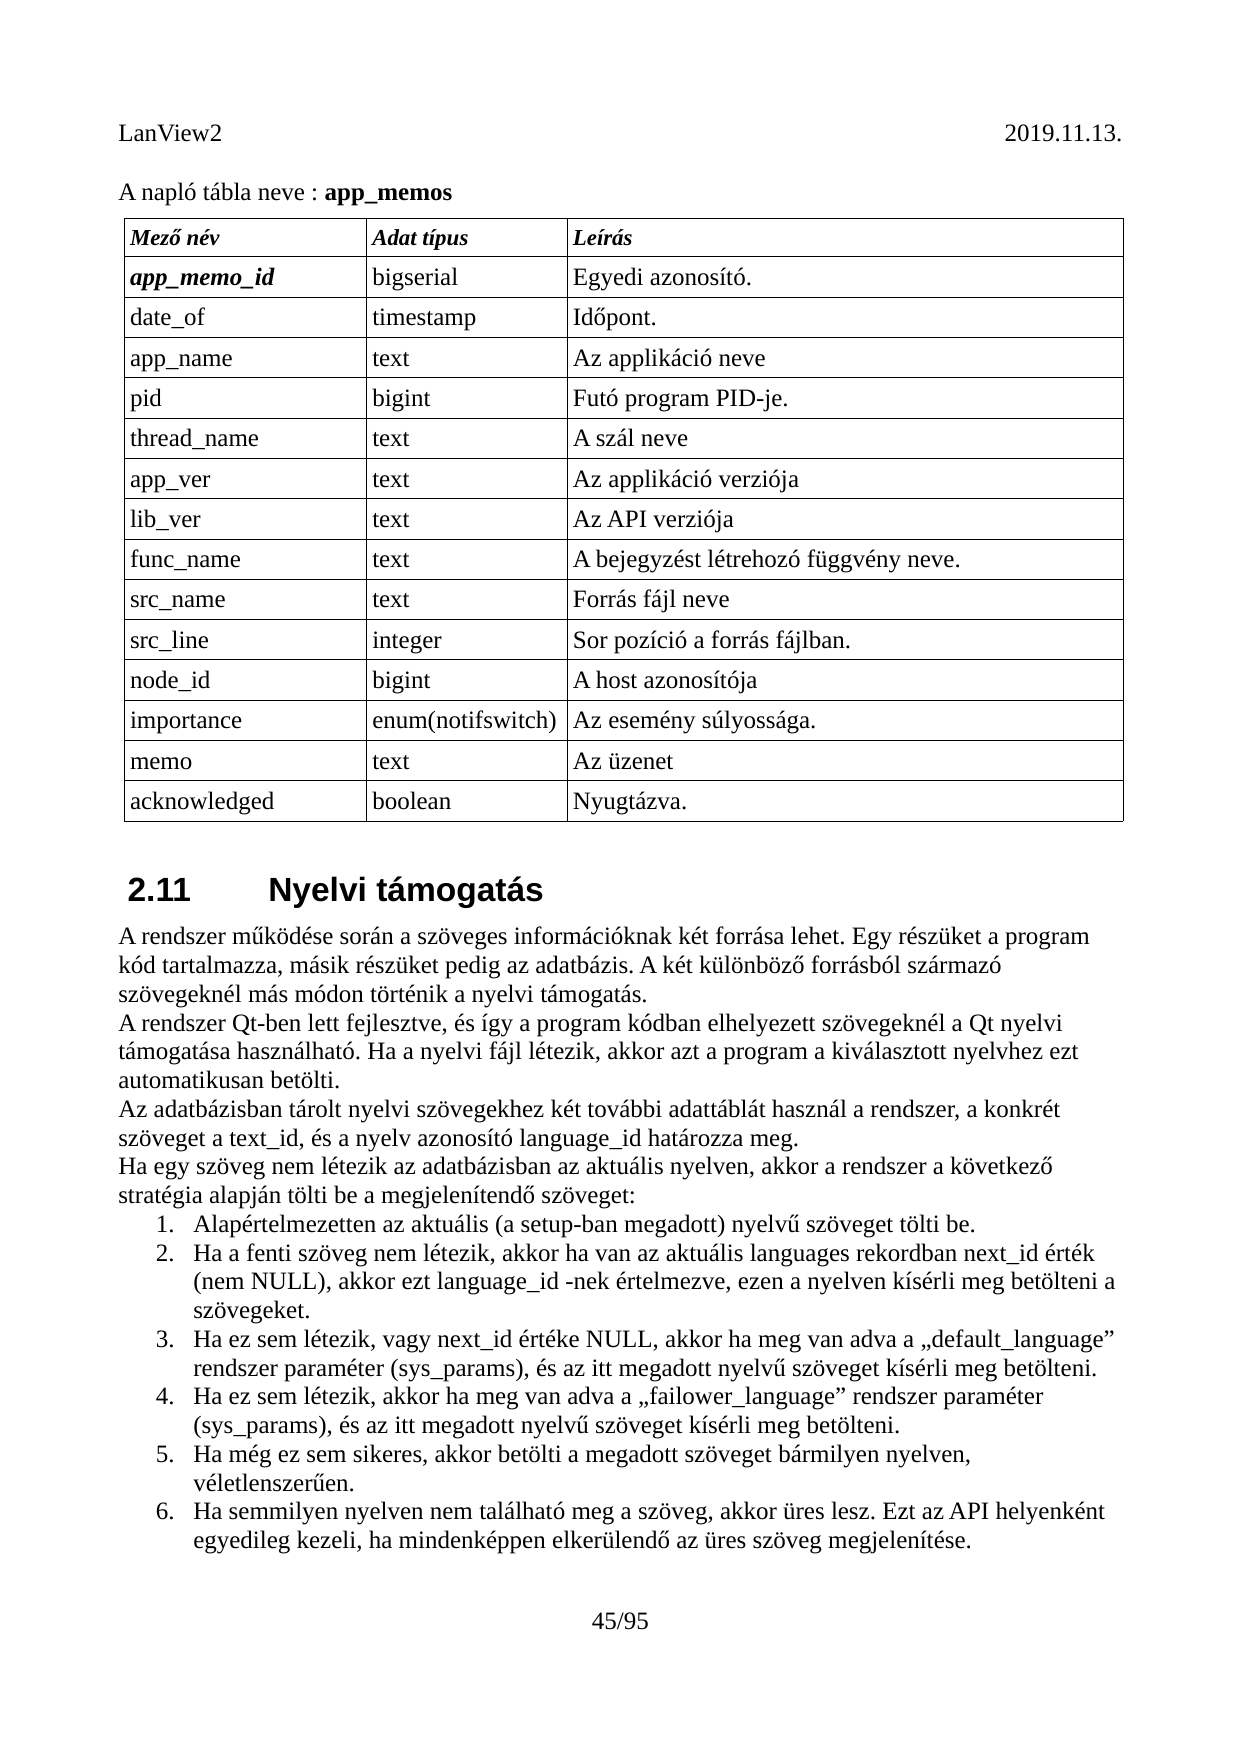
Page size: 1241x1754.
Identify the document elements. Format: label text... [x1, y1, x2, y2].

table_cell A bejegyzést létrehozó függvény neve. [568, 540, 1123, 579]
table_header Mező név [125, 219, 366, 256]
table_cell date_of [125, 298, 366, 337]
text A napló tábla neve : app_memos [118, 177, 1122, 206]
table_cell Az applikáció neve [568, 338, 1123, 377]
table_cell app_memo_id [125, 257, 366, 297]
table_cell src_line [125, 620, 366, 659]
table_cell Az applikáció verziója [568, 459, 1123, 498]
text Ha egy szöveg nem létezik az adatbázisban az aktuális nyelven, akkor a rendszer a következő stratégia alapján tölti be a megjelenítendő szöveget: [118, 1151, 1122, 1209]
table_header Adat típus [367, 219, 567, 256]
table_cell Forrás fájl neve [568, 580, 1123, 619]
table_cell Sor pozíció a forrás fájlban. [568, 620, 1123, 659]
table_cell memo [125, 741, 366, 780]
table_cell Futó program PID-je. [568, 378, 1123, 417]
table_cell Időpont. [568, 298, 1123, 337]
text A rendszer Qt-ben lett fejlesztve, és így a program kódban elhelyezett szövegeknél a Qt nyelvi támogatása használható. Ha a nyelvi fájl létezik, akkor azt a program a kiválasztott nyelvhez ezt automatikusan betölti. [118, 1008, 1122, 1094]
table_cell importance [125, 701, 366, 740]
table_cell text [367, 459, 567, 498]
table_cell acknowledged [125, 781, 366, 821]
list Alapértelmezetten az aktuális (a setup-ban megadott) nyelvű szöveget tölti be. [156, 1209, 1122, 1238]
list Ha ez sem létezik, vagy next_id értéke NULL, akkor ha meg van adva a „default_language” rendszer paraméter (sys_params), és az itt megadott nyelvű szöveget kísérli meg betölteni. [156, 1324, 1122, 1381]
table_cell A host azonosítója [568, 660, 1123, 700]
table_cell Nyugtázva. [568, 781, 1123, 821]
table_cell app_name [125, 338, 366, 377]
table_cell Az esemény súlyossága. [568, 701, 1123, 740]
table_cell Egyedi azonosító. [568, 257, 1123, 297]
table_cell lib_ver [125, 499, 366, 538]
table_cell func_name [125, 540, 366, 579]
list Ha még ez sem sikeres, akkor betölti a megadott szöveget bármilyen nyelven, véletlenszerűen. [156, 1439, 1122, 1496]
list Ha a fenti szöveg nem létezik, akkor ha van az aktuális languages rekordban next_id érték (nem NULL), akkor ezt language_id -nek értelmezve, ezen a nyelven kísérli meg betölteni a szövegeket. [156, 1238, 1122, 1324]
table_cell enum(notifswitch) [367, 701, 567, 740]
table_cell bigint [367, 378, 567, 417]
subtitle Nyelvi támogatás [118, 870, 1122, 909]
table_cell app_ver [125, 459, 366, 498]
table_cell src_name [125, 580, 366, 619]
table_cell text [367, 540, 567, 579]
table_cell bigint [367, 660, 567, 700]
list Ha semmilyen nyelven nem található meg a szöveg, akkor üres lesz. Ezt az API helyenként egyedileg kezeli, ha mindenképpen elkerülendő az üres szöveg megjelenítése. [156, 1496, 1122, 1554]
table_cell Az API verziója [568, 499, 1123, 538]
table_cell integer [367, 620, 567, 659]
text A rendszer működése során a szöveges információknak két forrása lehet. Egy részüket a program kód tartalmazza, másik részüket pedig az adatbázis. A két különböző forrásból származó szövegeknél más módon történik a nyelvi támogatás. [118, 921, 1122, 1008]
table_header Leírás [568, 219, 1123, 256]
table_cell node_id [125, 660, 366, 700]
table_cell text [367, 419, 567, 458]
table_cell Az üzenet [568, 741, 1123, 780]
table_cell bigserial [367, 257, 567, 297]
table_cell timestamp [367, 298, 567, 337]
table_cell A szál neve [568, 419, 1123, 458]
table_cell pid [125, 378, 366, 417]
table_cell text [367, 580, 567, 619]
list Ha ez sem létezik, akkor ha meg van adva a „failower_language” rendszer paraméter (sys_params), és az itt megadott nyelvű szöveget kísérli meg betölteni. [156, 1381, 1122, 1439]
table_cell thread_name [125, 419, 366, 458]
table_cell text [367, 338, 567, 377]
text Az adatbázisban tárolt nyelvi szövegekhez két további adattáblát használ a rendszer, a konkrét szöveget a text_id, és a nyelv azonosító language_id határozza meg. [118, 1094, 1122, 1151]
table_cell text [367, 499, 567, 538]
table_cell text [367, 741, 567, 780]
table_cell boolean [367, 781, 567, 821]
